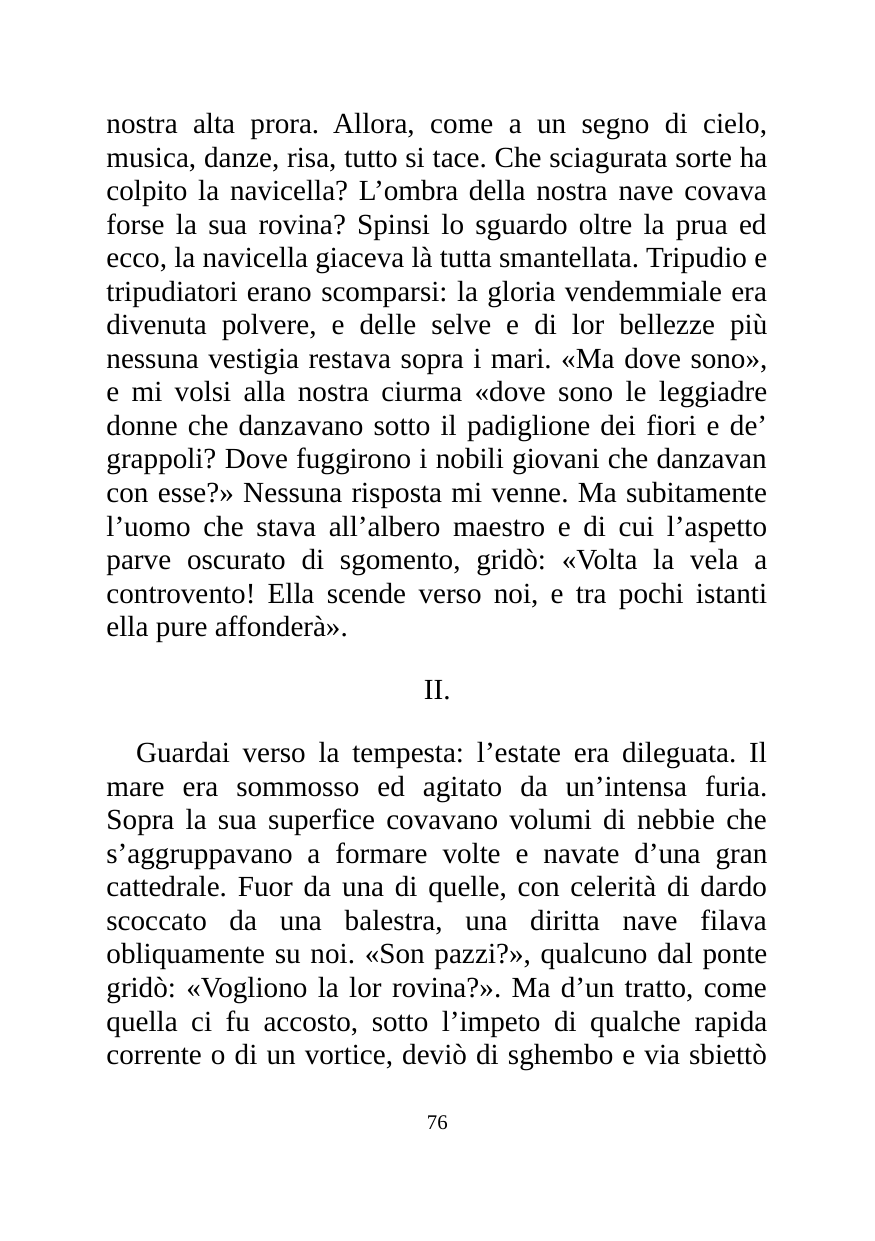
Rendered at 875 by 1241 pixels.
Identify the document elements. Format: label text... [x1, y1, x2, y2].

text nostra alta prora. Allora, come a un segno di cielo, musica, danze, risa, tutto si tace. Che sciagurata sorte ha colpito la navicella? L’ombra della nostra nave covava forse la sua rovina? Spinsi lo sguardo oltre la prua ed ecco, la navicella giaceva là tutta smantellata. Tripudio e tripudiatori erano scomparsi: la gloria vendemmiale era divenuta polvere, e delle selve e di lor bellezze più nessuna vestigia restava sopra i mari. «Ma dove sono», e mi volsi alla nostra ciurma «dove sono le leggiadre donne che danzavano sotto il padiglione dei fiori e de’ grappoli? Dove fuggirono i nobili giovani che danzavan con esse?» Nessuna risposta mi venne. Ma subitamente l’uomo che stava all’albero maestro e di cui l’aspetto parve oscurato di sgomento, gridò: «Volta la vela a controvento! Ella scende verso noi, e tra pochi istanti ella pure affonderà». [106, 106, 768, 643]
subtitle II. [106, 672, 768, 706]
text Guardai verso la tempesta: l’estate era dileguata. Il mare era sommosso ed agitato da un’intensa furia. Sopra la sua superfice covavano volumi di nebbie che s’aggruppavano a formare volte e navate d’una gran cattedrale. Fuor da una di quelle, con celerità di dardo scoccato da una balestra, una diritta nave filava obliquamente su noi. «Son pazzi?», qualcuno dal ponte gridò: «Vogliono la lor rovina?». Ma d’un tratto, come quella ci fu accosto, sotto l’impeto di qualche rapida corrente o di un vortice, deviò di sghembo e via sbiettò [106, 735, 768, 1071]
